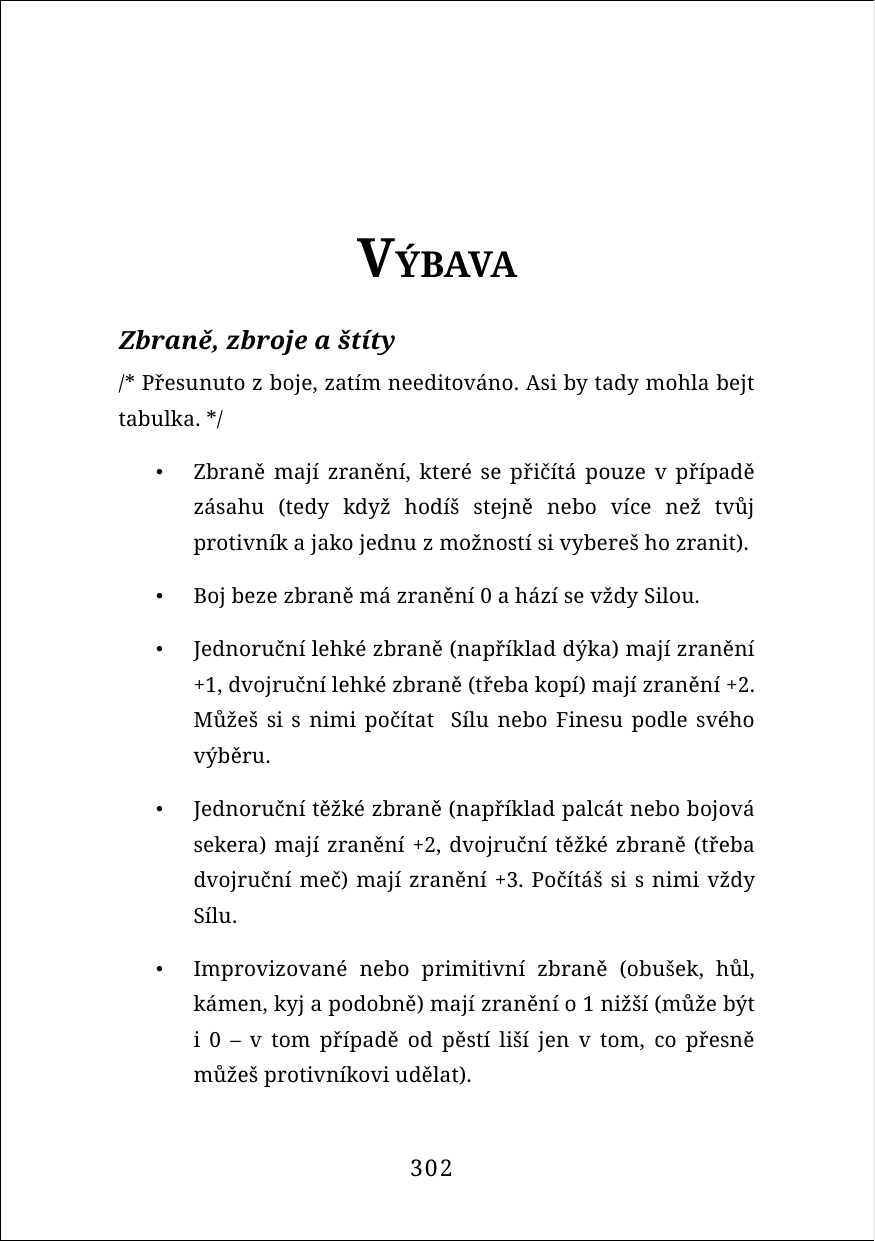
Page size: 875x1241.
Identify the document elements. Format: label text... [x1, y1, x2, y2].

subtitle Zbraně, zbroje a štíty [118, 322, 756, 356]
list Jednoruční lehké zbraně (například dýka) mají zranění +1, dvojruční lehké zbraně (třeba kopí) mají zranění +2. Můžeš si s nimi počítat Sílu nebo Finesu podle svého výběru. [156, 634, 756, 769]
subtitle Výbava [118, 219, 756, 293]
list Improvizované nebo primitivní zbraně (obušek, hůl, kámen, kyj a podobně) mají zranění o 1 nižší (může být i 0 – v tom případě od pěstí liší jen v tom, co přesně můžeš protivníkovi udělat). [156, 954, 756, 1089]
list Boj beze zbraně má zranění 0 a hází se vždy Silou. [156, 581, 756, 609]
list Jednoruční těžké zbraně (například palcát nebo bojová sekera) mají zranění +2, dvojruční těžké zbraně (třeba dvojruční meč) mají zranění +3. Počítáš si s nimi vždy Sílu. [156, 794, 756, 929]
text /* Přesunuto z boje, zatím needitováno. Asi by tady mohla bejt tabulka. */ [118, 368, 756, 432]
list Zbraně mají zranění, které se přičítá pouze v případě zásahu (tedy když hodíš stejně nebo více než tvůj protivník a jako jednu z možností si vybereš ho zranit). [156, 457, 756, 556]
